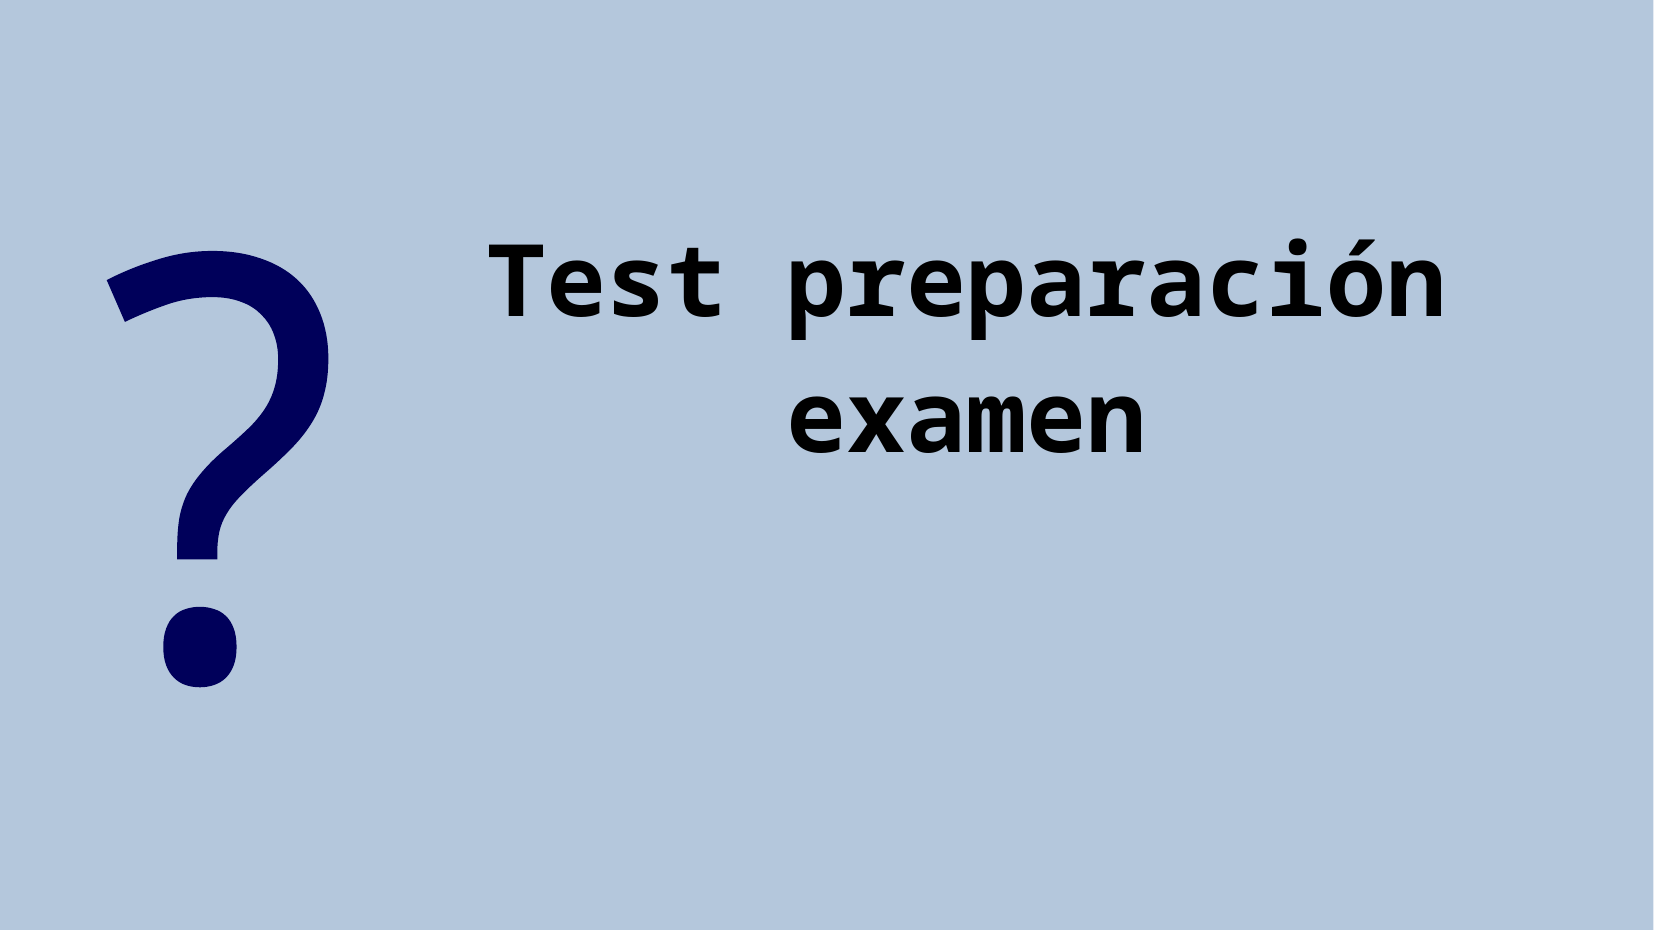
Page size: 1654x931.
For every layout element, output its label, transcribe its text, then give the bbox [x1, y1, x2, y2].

text_box Test preparación examen [381, 38, 1553, 654]
picture [91, 234, 346, 696]
